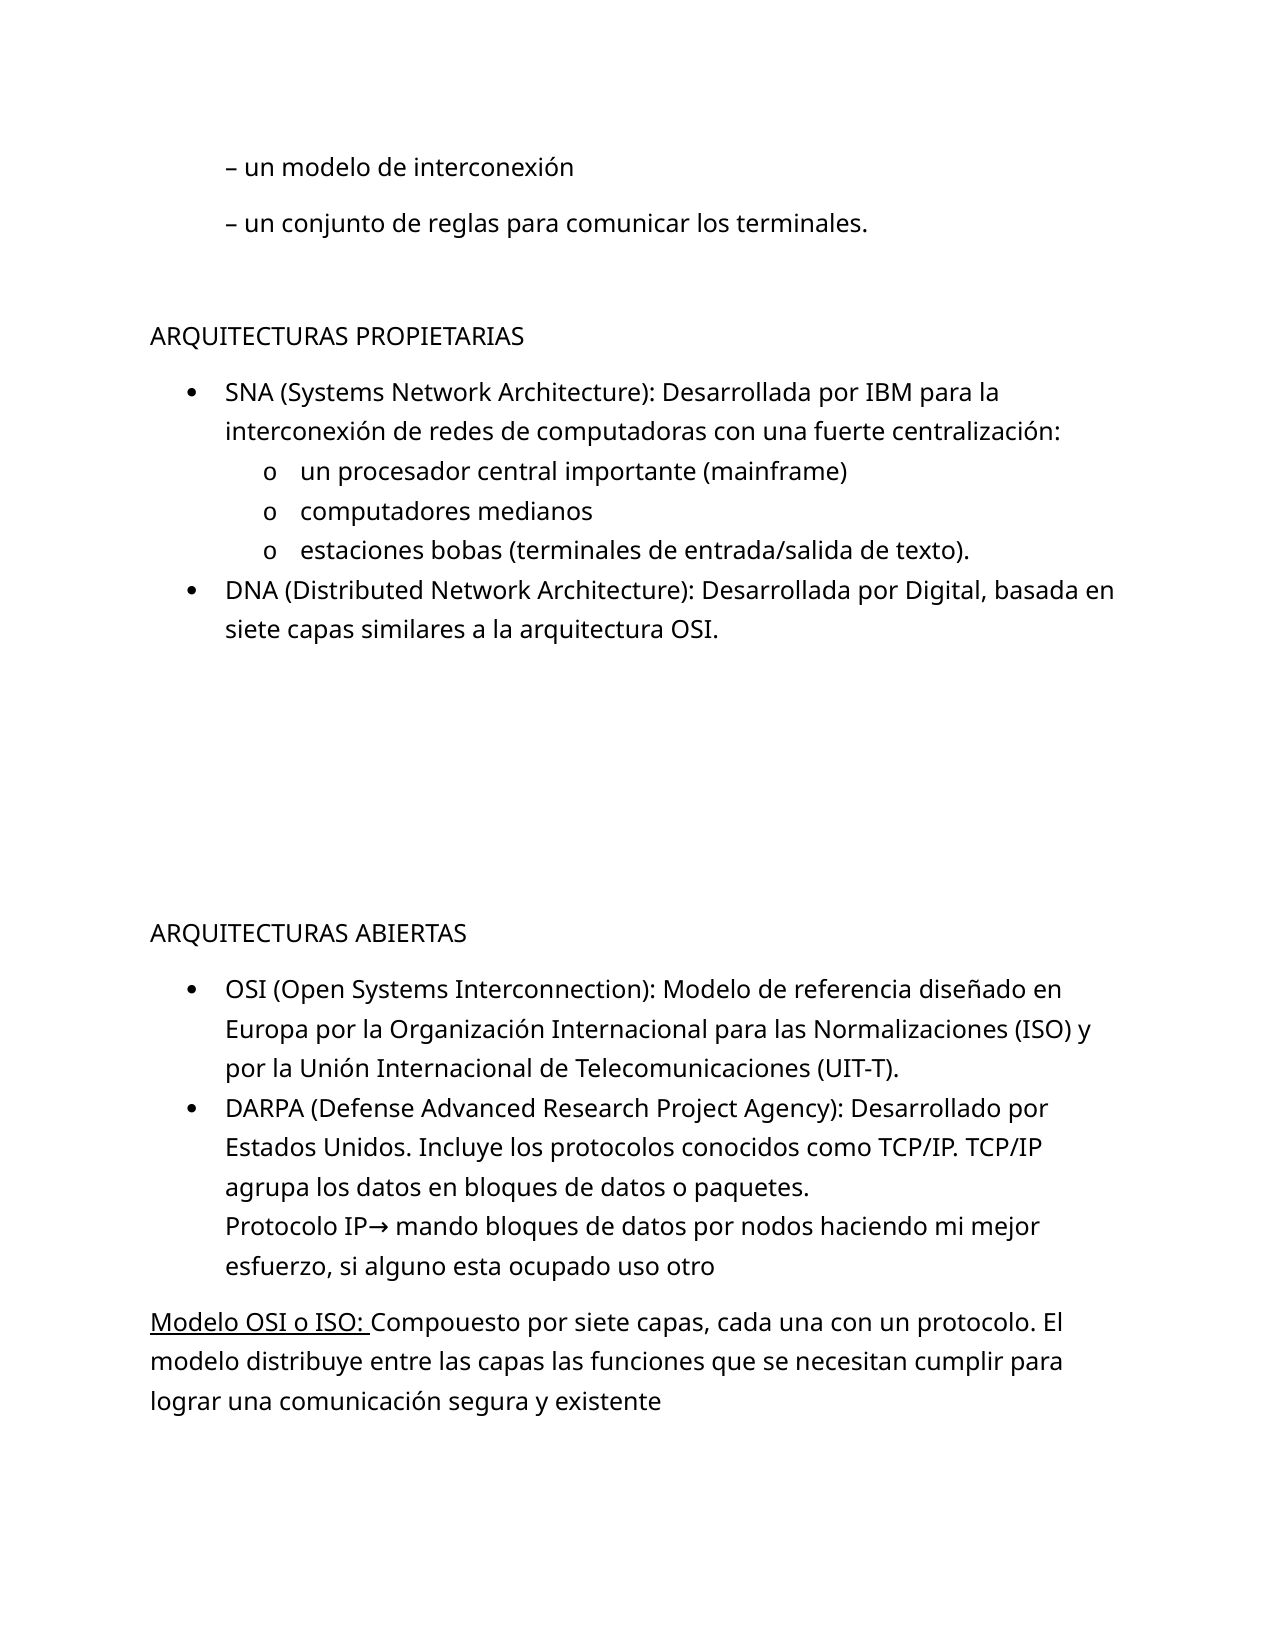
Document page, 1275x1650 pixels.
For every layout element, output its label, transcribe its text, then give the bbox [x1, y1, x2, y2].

text ARQUITECTURAS PROPIETARIAS [150, 318, 1125, 352]
list estaciones bobas (terminales de entrada/salida de texto). [262, 533, 1125, 567]
list OSI (Open Systems Interconnection): Modelo de referencia diseñado en Europa por la Organización Internacional para las Normalizaciones (ISO) y por la Unión Internacional de Telecomunicaciones (UIT-T). [187, 972, 1125, 1085]
list SNA (Systems Network Architecture): Desarrollada por IBM para la interconexión de redes de computadoras con una fuerte centralización: [187, 374, 1125, 448]
list DNA (Distributed Network Architecture): Desarrollada por Digital, basada en siete capas similares a la arquitectura OSI. [187, 573, 1125, 646]
list un procesador central importante (mainframe) [262, 453, 1125, 488]
text – un modelo de interconexión [150, 150, 1125, 184]
list computadores medianos [262, 493, 1125, 527]
text – un conjunto de reglas para comunicar los terminales. [150, 206, 1125, 240]
list DARPA (Defense Advanced Research Project Agency): Desarrollado por Estados Unidos. Incluye los protocolos conocidos como TCP/IP. TCP/IP agrupa los datos en bloques de datos o paquetes. [187, 1090, 1125, 1203]
text Modelo OSI o ISO: Compouesto por siete capas, cada una con un protocolo. El modelo distribuye entre las capas las funciones que se necesitan cumplir para lograr una comunicación segura y existente [150, 1304, 1125, 1417]
text ARQUITECTURAS ABIERTAS [150, 916, 1125, 950]
list Protocolo IP→ mando bloques de datos por nodos haciendo mi mejor esfuerzo, si alguno esta ocupado uso otro [225, 1209, 1125, 1282]
